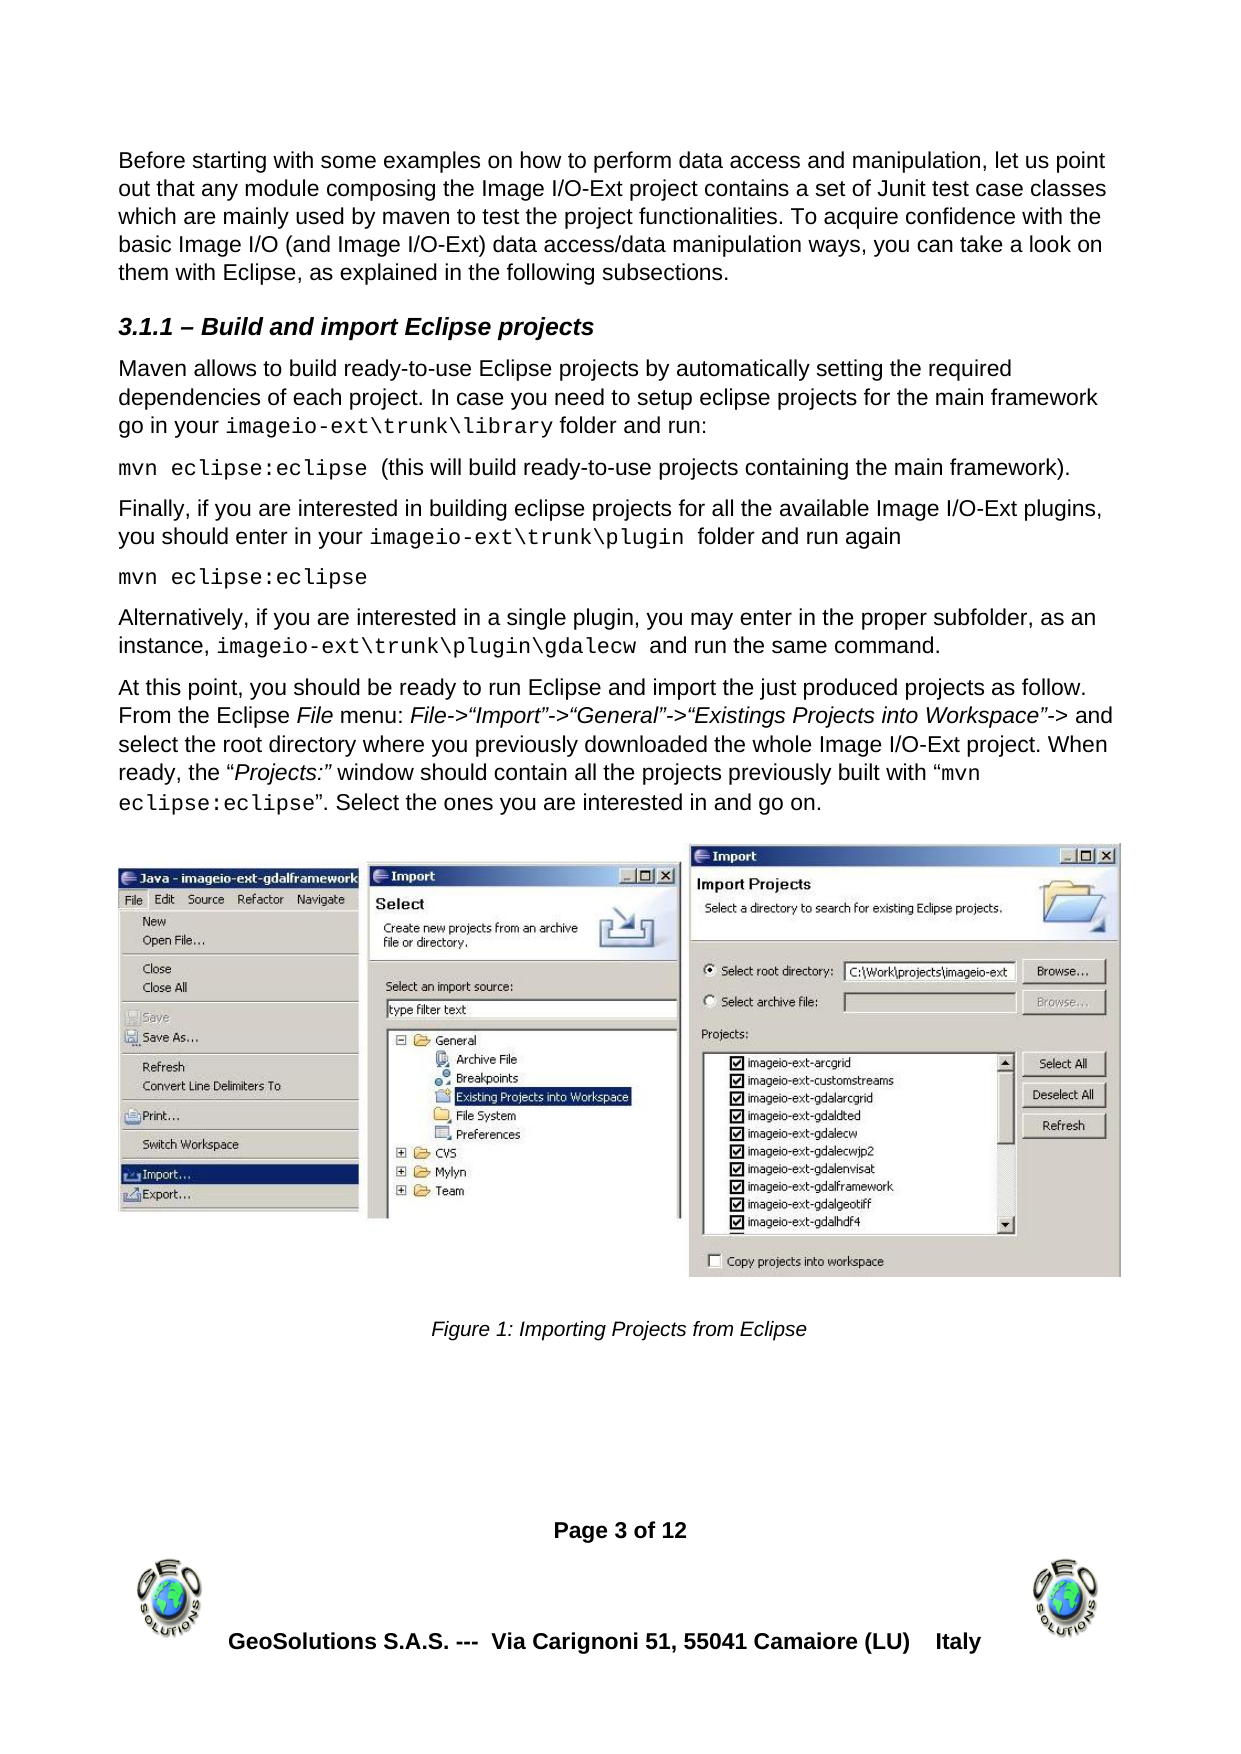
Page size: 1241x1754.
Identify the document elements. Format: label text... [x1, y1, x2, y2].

picture [1030, 1552, 1101, 1641]
subtitle 3.1.1 – Build and import Eclipse projects [118, 313, 1122, 341]
text mvn eclipse:eclipse [118, 566, 1122, 591]
text Figure 1: Importing Projects from Eclipse [118, 1317, 1122, 1341]
text mvn eclipse:eclipse (this will build ready-to-use projects containing the main framework). [118, 454, 1122, 481]
text Before starting with some examples on how to perform data access and manipulation, let us point out that any module composing the Image I/O-Ext project contains a set of Junit test case classes which are mainly used by maven to test the project functionalities. To acquire confidence with the basic Image I/O (and Image I/O-Ext) data access/data manipulation ways, you can take a look on them with Eclipse, as explained in the following subsections. [118, 148, 1122, 286]
text Finally, if you are interested in building eclipse projects for all the available Image I/O-Ext plugins, you should enter in your imageio-ext\trunk\plugin folder and run again [118, 496, 1122, 551]
picture [118, 843, 1123, 1277]
picture [134, 1552, 205, 1641]
text Alternatively, if you are interested in a single plugin, you may enter in the proper subfolder, as an instance, imageio-ext\trunk\plugin\gdalecw and run the same command. [118, 605, 1122, 661]
text At this point, you should be ready to run Eclipse and import the just produced projects as follow. From the Eclipse File menu: File->“Import”->“General”->“Existings Projects into Workspace”-> and select the root directory where you previously downloaded the whole Image I/O-Ext project. When ready, the “Projects:” window should contain all the projects previously built with “mvn eclipse:eclipse”. Select the ones you are interested in and go on. [118, 675, 1122, 816]
text Maven allows to build ready-to-use Eclipse projects by automatically setting the required dependencies of each project. In case you need to setup eclipse projects for the main framework go in your imageio-ext\trunk\library folder and run: [118, 356, 1122, 440]
